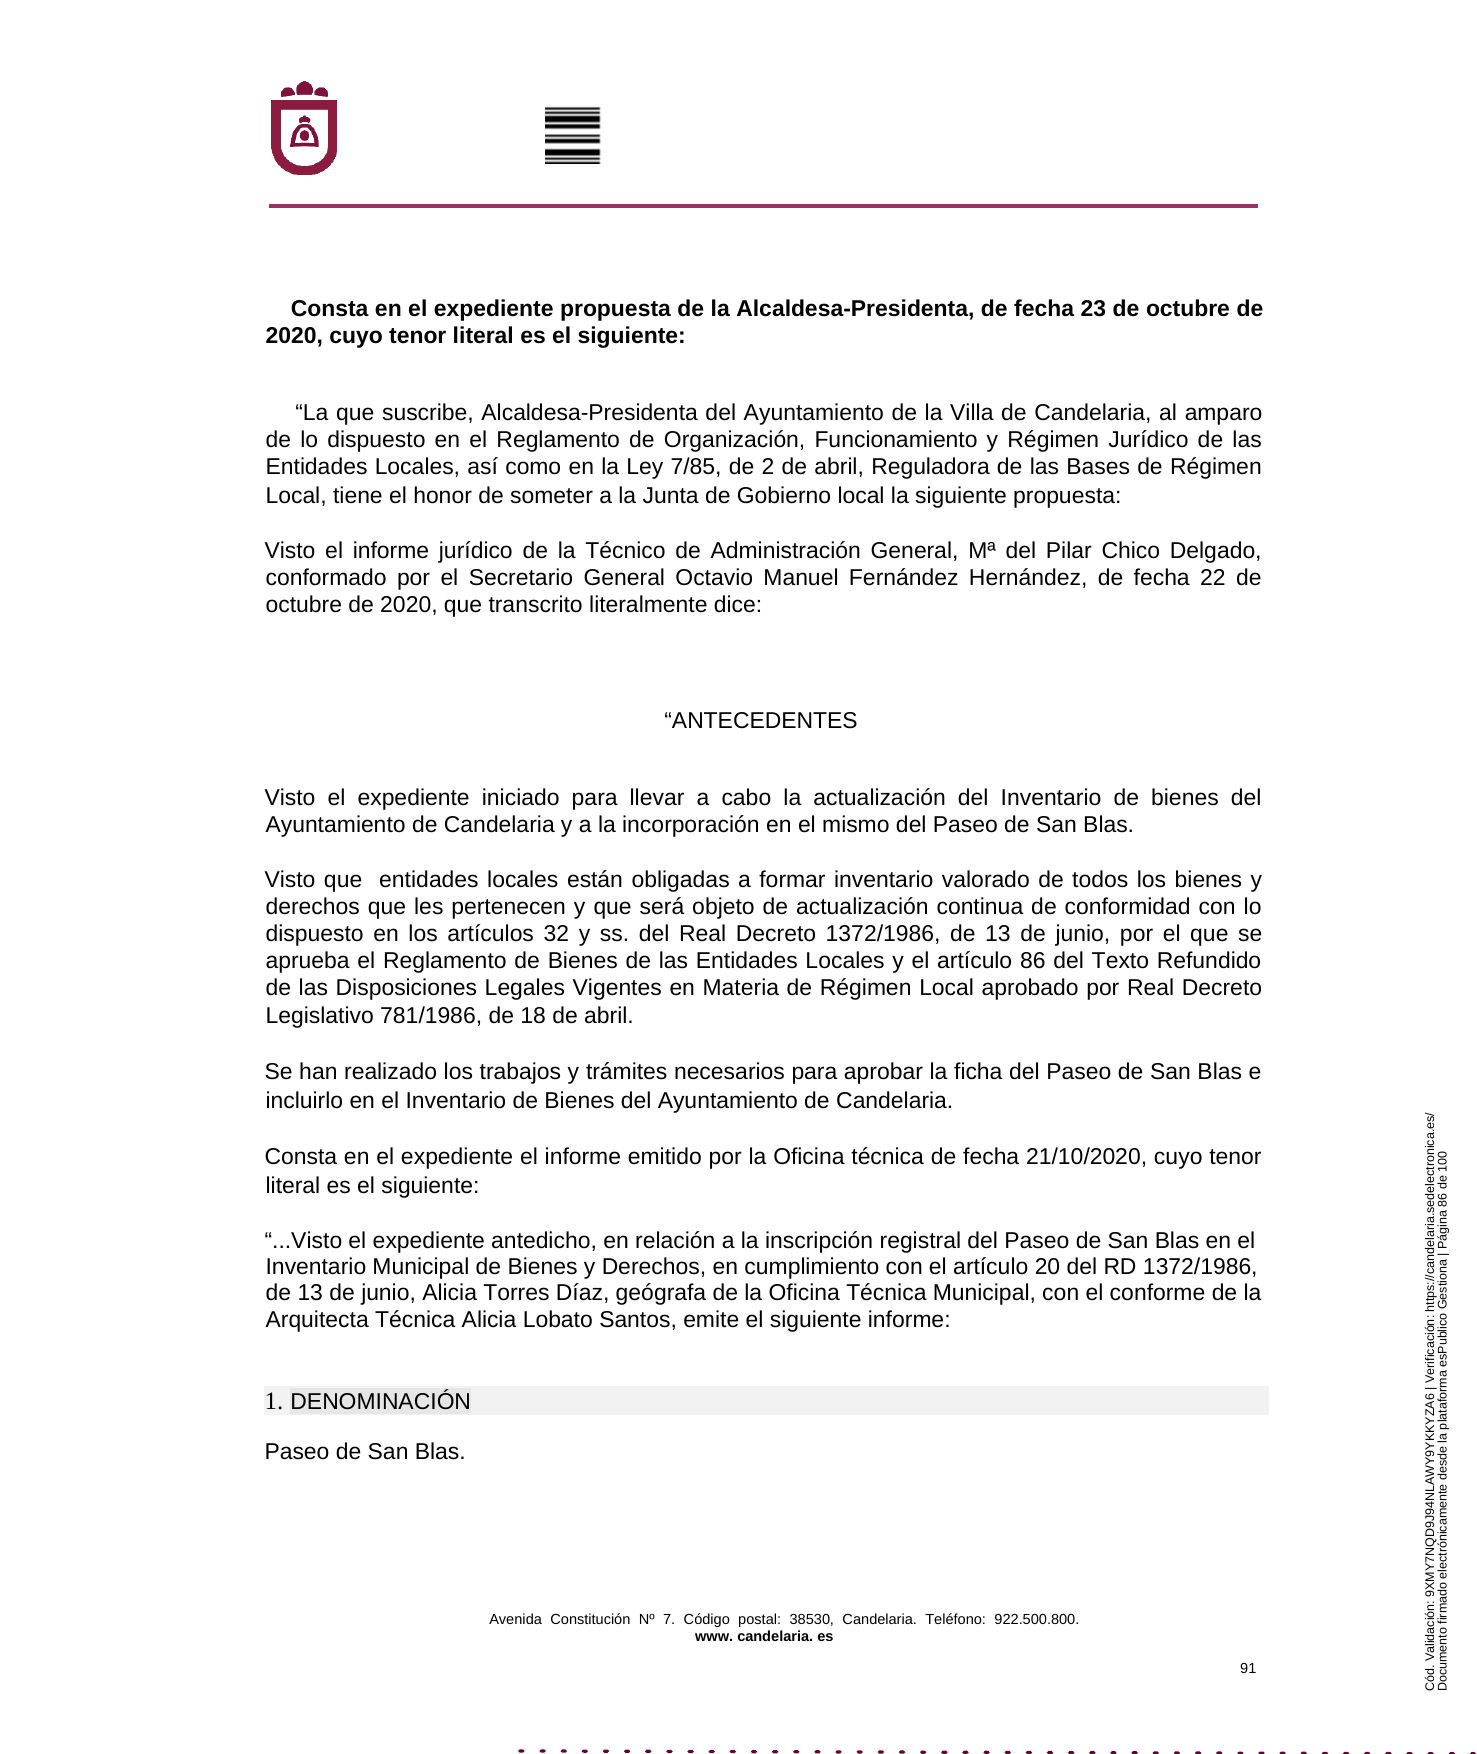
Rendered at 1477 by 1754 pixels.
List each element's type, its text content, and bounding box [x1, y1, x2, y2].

text “ANTECEDENTES [297, 707, 1231, 733]
text Visto que entidades locales están obligadas a formar inventario valorado de todos los bienes y derechos que les pertenecen y que será objeto de actualización continua de conformidad con lo dispuesto en los artículos 32 y ss. del Real Decreto 1372/1986, de 13 de junio, por el que se aprueba el Reglamento de Bienes de las Entidades Locales y el artículo 86 del Texto Refundido de las Disposiciones Legales Vigentes en Materia de Régimen Local aprobado por Real Decreto Legislativo 781/1986, de 18 de abril. [264, 866, 1263, 1029]
text “La que suscribe, Alcaldesa-Presidenta del Ayuntamiento de la Villa de Candelaria, al amparo de lo dispuesto en el Reglamento de Organización, Funcionamiento y Régimen Jurídico de las Entidades Locales, así como en la Ley 7/85, de 2 de abril, Reguladora de las Bases de Régimen Local, tiene el honor de someter a la Junta de Gobierno local la siguiente propuesta: [264, 399, 1263, 508]
text Visto el expediente iniciado para llevar a cabo la actualización del Inventario de bienes del Ayuntamiento de Candelaria y a la incorporación en el mismo del Paseo de San Blas. [264, 784, 1263, 837]
text “...Visto el expediente antedicho, en relación a la inscripción registral del Paseo de San Blas en el Inventario Municipal de Bienes y Derechos, en cumplimiento con el artículo 20 del RD 1372/1986, de 13 de junio, Alicia Torres Díaz, geógrafa de la Oficina Técnica Municipal, con el conforme de la Arquitecta Técnica Alicia Lobato Santos, emite el siguiente informe: [264, 1227, 1269, 1332]
text Paseo de San Blas. [264, 1438, 1263, 1464]
text 1. DENOMINACIÓN [264, 1386, 1269, 1415]
text Visto el informe jurídico de la Técnico de Administración General, Mª del Pilar Chico Delgado, conformado por el Secretario General Octavio Manuel Fernández Hernández, de fecha 22 de octubre de 2020, que transcrito literalmente dice: [264, 537, 1263, 617]
text Consta en el expediente el informe emitido por la Oficina técnica de fecha 21/10/2020, cuyo tenor literal es el siguiente: [264, 1143, 1263, 1198]
text Consta en el expediente propuesta de la Alcaldesa-Presidenta, de fecha 23 de octubre de 2020, cuyo tenor literal es el siguiente: [264, 295, 1264, 349]
text Se han realizado los trabajos y trámites necesarios para aprobar la ficha del Paseo de San Blas e incluirlo en el Inventario de Bienes del Ayuntamiento de Candelaria. [264, 1058, 1263, 1114]
